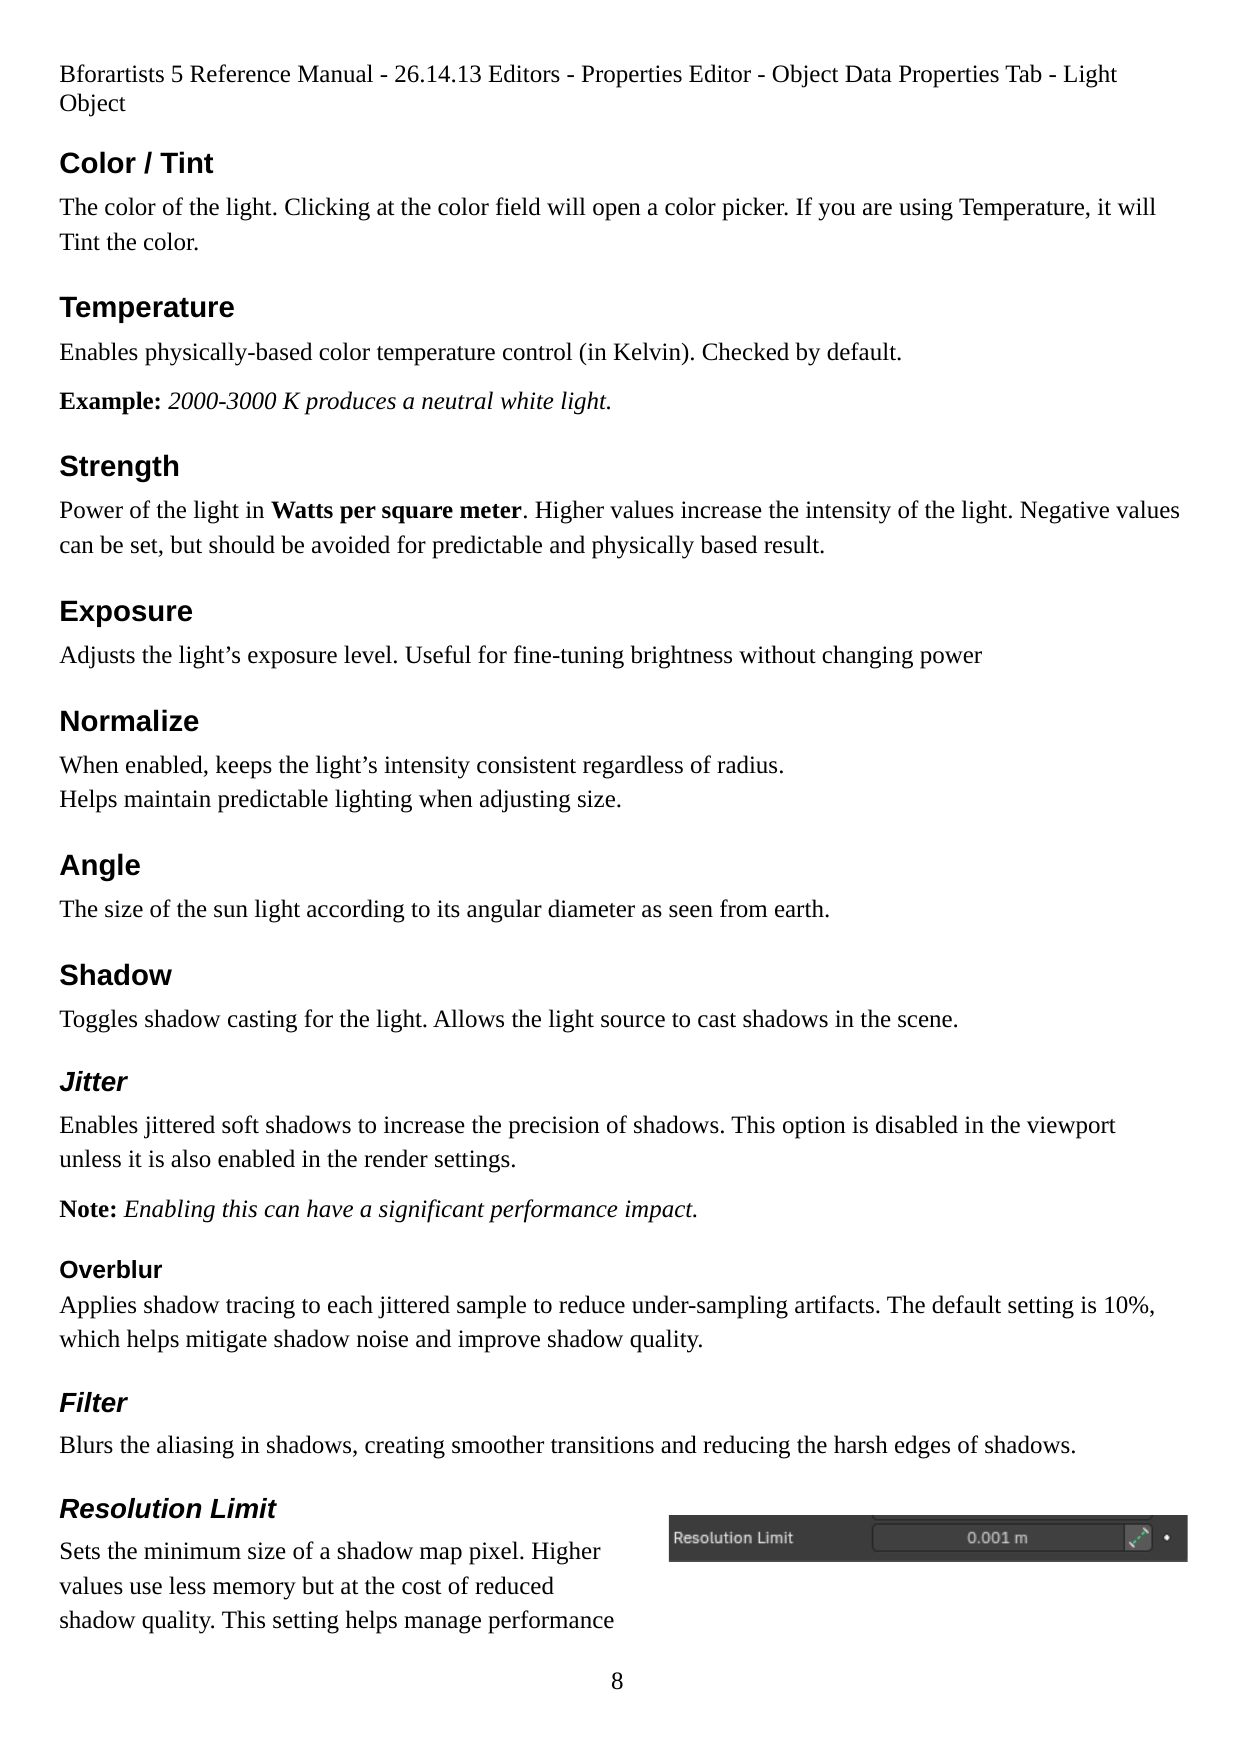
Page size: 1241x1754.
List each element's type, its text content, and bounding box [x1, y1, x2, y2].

text When enabled, keeps the light’s intensity consistent regardless of radius. Helps maintain predictable lighting when adjusting size. [59, 750, 1181, 813]
subtitle Overblur [59, 1255, 1181, 1284]
subtitle Jitter [59, 1066, 1181, 1098]
subtitle Angle [59, 848, 1181, 882]
text Toggles shadow casting for the light. Allows the light source to cast shadows in the scene. [59, 1004, 1181, 1033]
text Enables physically-based color temperature control (in Kelvin). Checked by default. [59, 337, 1181, 365]
text The color of the light. Clicking at the color field will open a color picker. If you are using Temperature, it will Tint the color. [59, 192, 1181, 256]
subtitle Strength [59, 449, 1181, 483]
text The size of the sun light according to its angular diameter as seen from earth. [59, 894, 1181, 923]
text Power of the light in Watts per square meter. Higher values increase the intensity of the light. Negative values can be set, but should be avoided for predictable and physically based result. [59, 496, 1181, 559]
subtitle Color / Tint [59, 146, 1181, 180]
text Applies shadow tracing to each jittered sample to reduce under-sampling artifacts. The default setting is 10%, which helps mitigate shadow noise and improve shadow quality. [59, 1290, 1181, 1353]
picture [668, 1515, 1188, 1562]
text Adjusts the light’s exposure level. Useful for fine-tuning brightness without changing power [59, 640, 1181, 669]
subtitle Temperature [59, 290, 1181, 324]
subtitle Normalize [59, 704, 1181, 737]
text Example: 2000-3000 K produces a neutral white light. [59, 386, 1181, 414]
subtitle Shadow [59, 958, 1181, 992]
text Sets the minimum size of a shadow map pixel. Higher values use less memory but at the cost of reduced shadow quality. This setting helps manage performance [59, 1536, 1181, 1634]
text Blurs the aliasing in shadows, creating smoother transitions and reducing the harsh edges of shadows. [59, 1430, 1181, 1459]
subtitle Exposure [59, 594, 1181, 627]
subtitle Resolution Limit [59, 1492, 1181, 1524]
text Enables jittered soft shadows to increase the precision of shadows. This option is disabled in the viewport unless it is also enabled in the render settings. [59, 1110, 1181, 1173]
subtitle Filter [59, 1386, 1181, 1418]
text Note: Enabling this can have a significant performance impact. [59, 1194, 1181, 1222]
